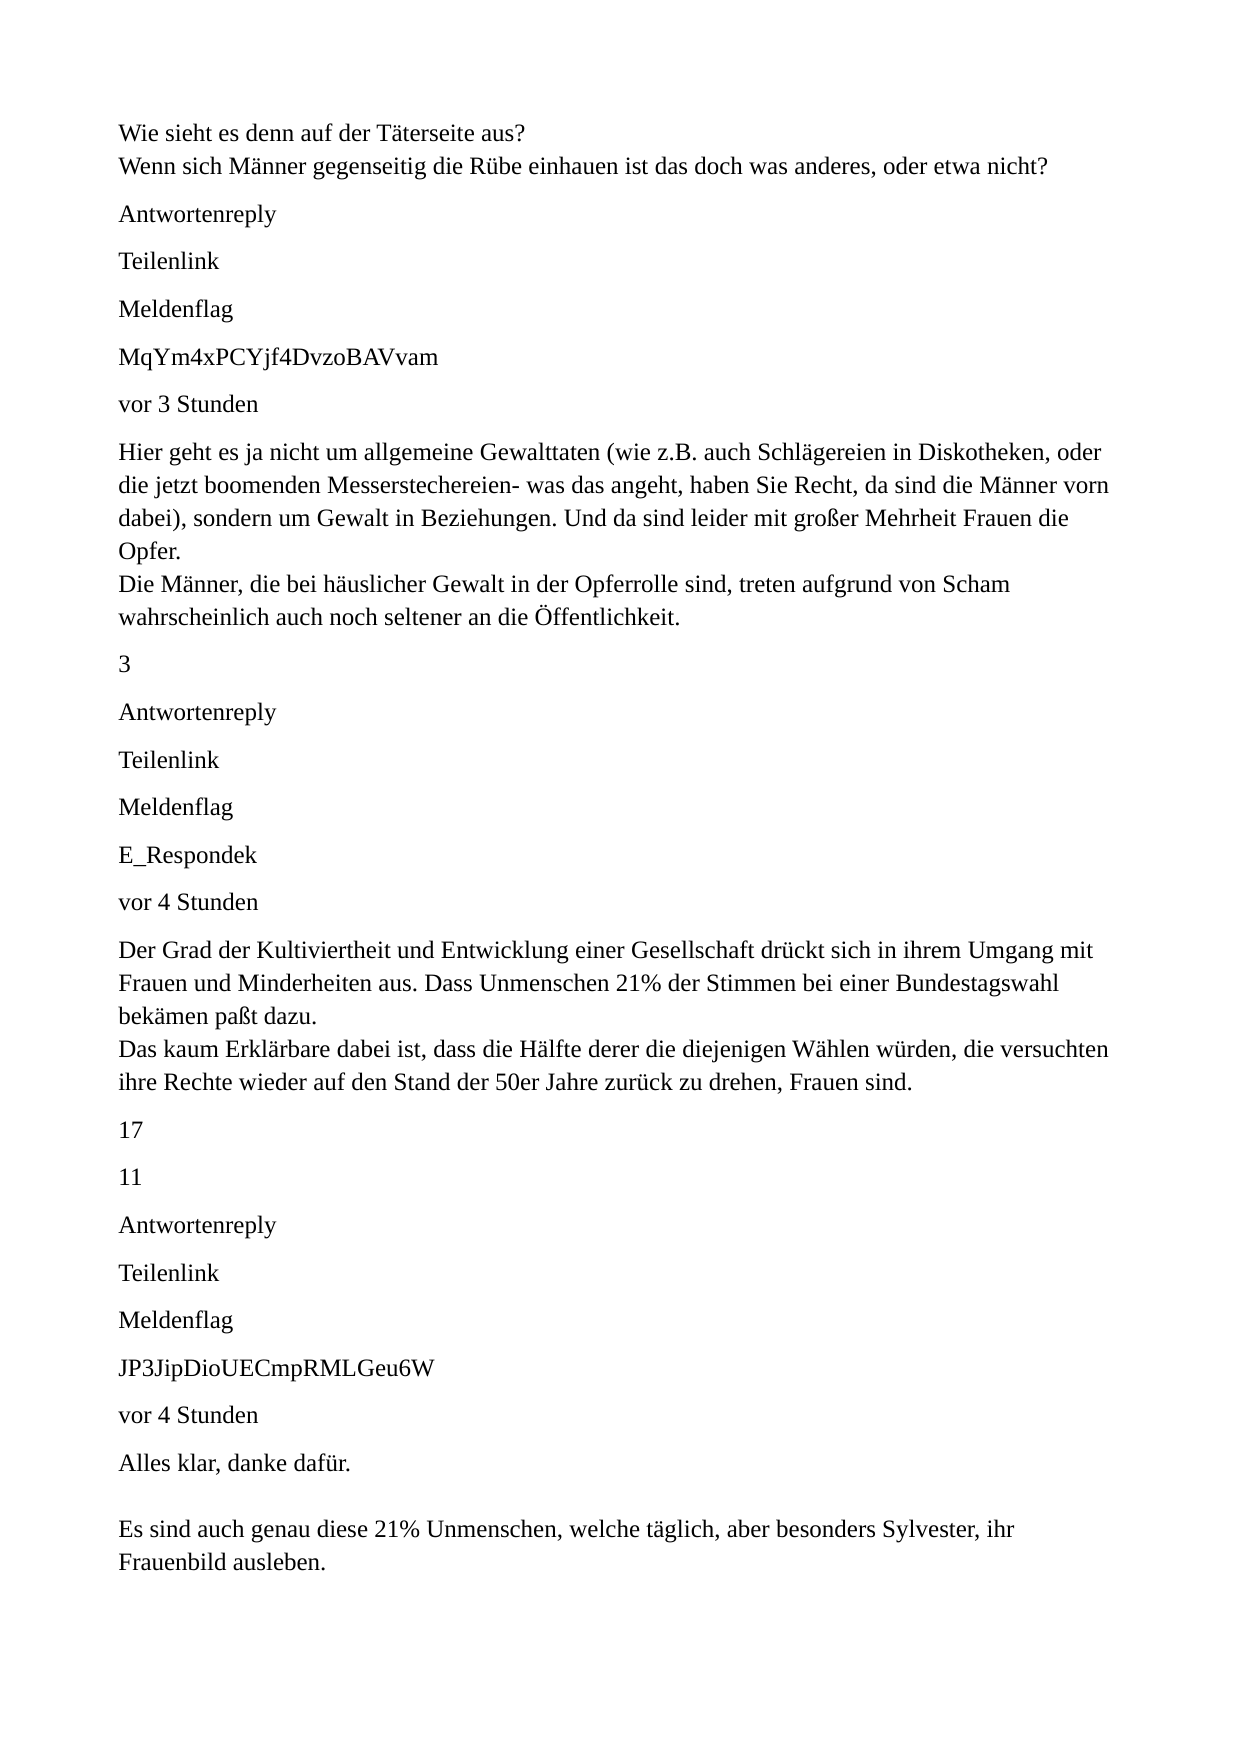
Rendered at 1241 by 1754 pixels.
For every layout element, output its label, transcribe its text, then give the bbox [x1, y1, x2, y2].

text Meldenflag [118, 294, 1122, 323]
text E_Respondek [118, 840, 1122, 869]
text Teilenlink [118, 246, 1122, 275]
text Meldenflag [118, 792, 1122, 821]
text Antwortenreply [118, 697, 1122, 726]
text Wie sieht es denn auf der Täterseite aus? Wenn sich Männer gegenseitig die Rübe einhauen ist das doch was anderes, oder etwa nicht? [118, 118, 1122, 180]
text Meldenflag [118, 1305, 1122, 1334]
text MqYm4xPCYjf4DvzoBAVvam [118, 342, 1122, 370]
text vor 4 Stunden [118, 887, 1122, 916]
text Teilenlink [118, 745, 1122, 773]
text JP3JipDioUECmpRMLGeu6W [118, 1353, 1122, 1382]
text vor 4 Stunden [118, 1400, 1122, 1429]
text 11 [118, 1162, 1122, 1191]
text Antwortenreply [118, 199, 1122, 227]
text Antwortenreply [118, 1210, 1122, 1239]
text Alles klar, danke dafür. Es sind auch genau diese 21% Unmenschen, welche täglich, aber besonders Sylvester, ihr Frauenbild ausleben. [118, 1448, 1122, 1576]
text Der Grad der Kultiviertheit und Entwicklung einer Gesellschaft drückt sich in ihrem Umgang mit Frauen und Minderheiten aus. Dass Unmenschen 21% der Stimmen bei einer Bundestagswahl bekämen paßt dazu. Das kaum Erklärbare dabei ist, dass die Hälfte derer die diejenigen Wählen würden, die versuchten ihre Rechte wieder auf den Stand der 50er Jahre zurück zu drehen, Frauen sind. [118, 935, 1122, 1096]
text 3 [118, 649, 1122, 678]
text Teilenlink [118, 1258, 1122, 1286]
text Hier geht es ja nicht um allgemeine Gewalttaten (wie z.B. auch Schlägereien in Diskotheken, oder die jetzt boomenden Messerstechereien- was das angeht, haben Sie Recht, da sind die Männer vorn dabei), sondern um Gewalt in Beziehungen. Und da sind leider mit großer Mehrheit Frauen die Opfer. Die Männer, die bei häuslicher Gewalt in der Opferrolle sind, treten aufgrund von Scham wahrscheinlich auch noch seltener an die Öffentlichkeit. [118, 437, 1122, 631]
text 17 [118, 1115, 1122, 1143]
text vor 3 Stunden [118, 389, 1122, 418]
